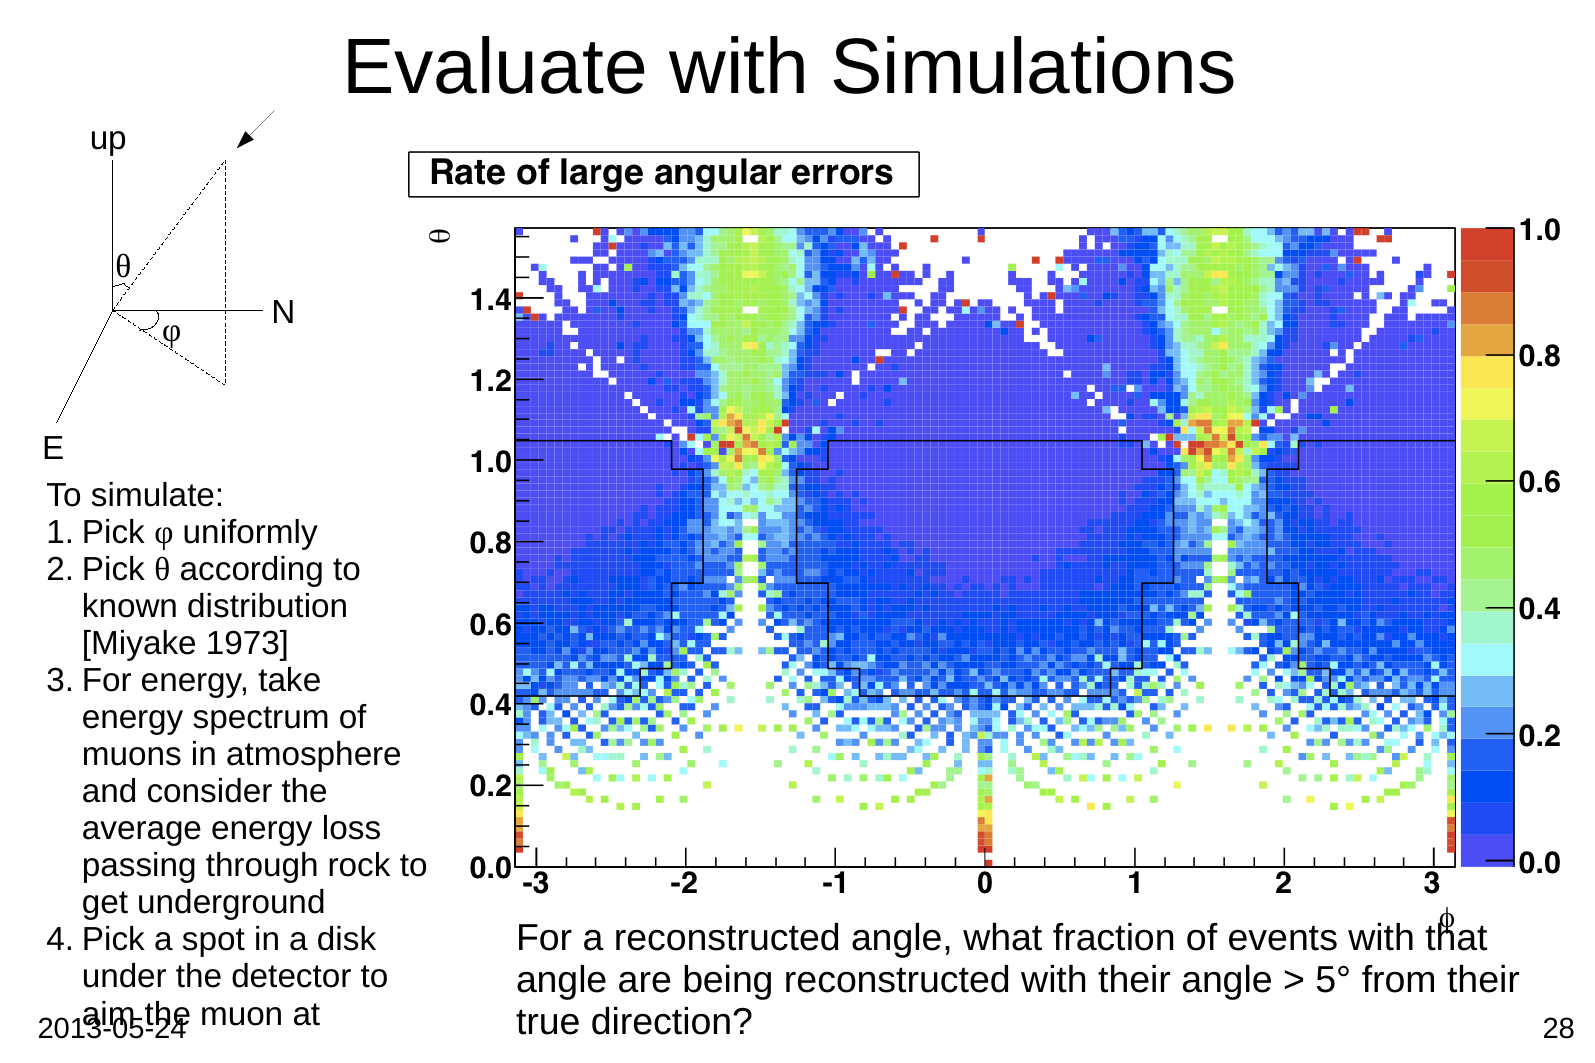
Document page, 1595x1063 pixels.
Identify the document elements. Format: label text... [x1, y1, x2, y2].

text_box For a reconstructed angle, what fraction of events with that angle are being reconstructed with their angle > 5° from their true direction? [501, 909, 1552, 1051]
text_box θ [100, 240, 149, 289]
picture [397, 149, 1573, 946]
text_box N [256, 286, 311, 335]
text_box up [75, 111, 142, 161]
text_box To simulate: Pick φ uniformly Pick θ according to known distribution [Miyake 1973] For energy, take energy spectrum of muons in atmosphere and consider the average energy loss passing through rock to get underground Pick a spot in a disk under the detector to aim the muon at [31, 468, 445, 987]
title Evaluate with Simulations [79, 19, 1501, 113]
text_box φ [147, 304, 200, 358]
text_box E [27, 422, 80, 471]
